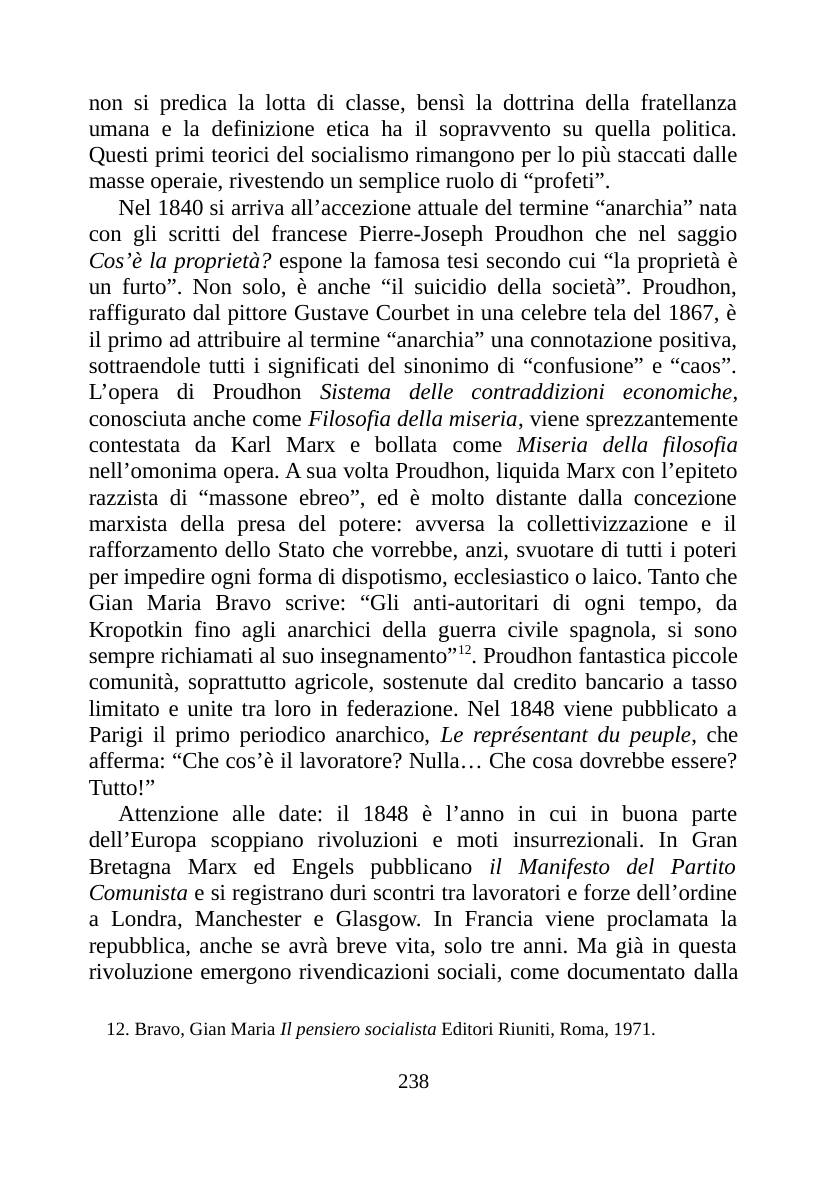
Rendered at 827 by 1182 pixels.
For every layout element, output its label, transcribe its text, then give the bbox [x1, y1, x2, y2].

text Bravo, Gian Maria Il pensiero socialista Editori Riuniti, Roma, 1971. [88, 1017, 738, 1039]
text Attenzione alle date: il 1848 è l’anno in cui in buona parte dell’Europa scoppiano rivoluzioni e moti insurrezionali. In Gran Bretagna Marx ed Engels pubblicano il Manifesto del Partito Comunista e si registrano duri scontri tra lavoratori e forze dell’ordine a Londra, Manchester e Glasgow. In Francia viene proclamata la repubblica, anche se avrà breve vita, solo tre anni. Ma già in questa rivoluzione emergono rivendicazioni sociali, come documentato dalla [88, 800, 738, 984]
text Nel 1840 si arriva all’accezione attuale del termine “anarchia” nata con gli scritti del francese Pierre-Joseph Proudhon che nel saggio Cos’è la proprietà? espone la famosa tesi secondo cui “la proprietà è un furto”. Non solo, è anche “il suicidio della società”. Proudhon, raffigurato dal pittore Gustave Courbet in una celebre tela del 1867, è il primo ad attribuire al termine “anarchia” una connotazione positiva, sottraendole tutti i significati del sinonimo di “confusione” e “caos”. L’opera di Proudhon Sistema delle contraddizioni economiche, conosciuta anche come Filosofia della miseria, viene sprezzantemente contestata da Karl Marx e bollata come Miseria della filosofia nell’omonima opera. A sua volta Proudhon, liquida Marx con l’epiteto razzista di “massone ebreo”, ed è molto distante dalla concezione marxista della presa del potere: avversa la collettivizzazione e il rafforzamento dello Stato che vorrebbe, anzi, svuotare di tutti i poteri per impedire ogni forma di dispotismo, ecclesiastico o laico. Tanto che Gian Maria Bravo scrive: “Gli anti-autoritari di ogni tempo, da Kropotkin fino agli anarchici della guerra civile spagnola, si sono sempre richiamati al suo insegnamento”. Proudhon fantastica piccole comunità, soprattutto agricole, sostenute dal credito bancario a tasso limitato e unite tra loro in federazione. Nel 1848 viene pubblicato a Parigi il primo periodico anarchico, Le représentant du peuple, che afferma: “Che cos’è il lavoratore? Nulla… Che cosa dovrebbe essere? Tutto!” [88, 194, 738, 800]
text non si predica la lotta di classe, bensì la dottrina della fratellanza umana e la definizione etica ha il sopravvento su quella politica. Questi primi teorici del socialismo rimangono per lo più staccati dalle masse operaie, rivestendo un semplice ruolo di “profeti”. [88, 88, 738, 194]
